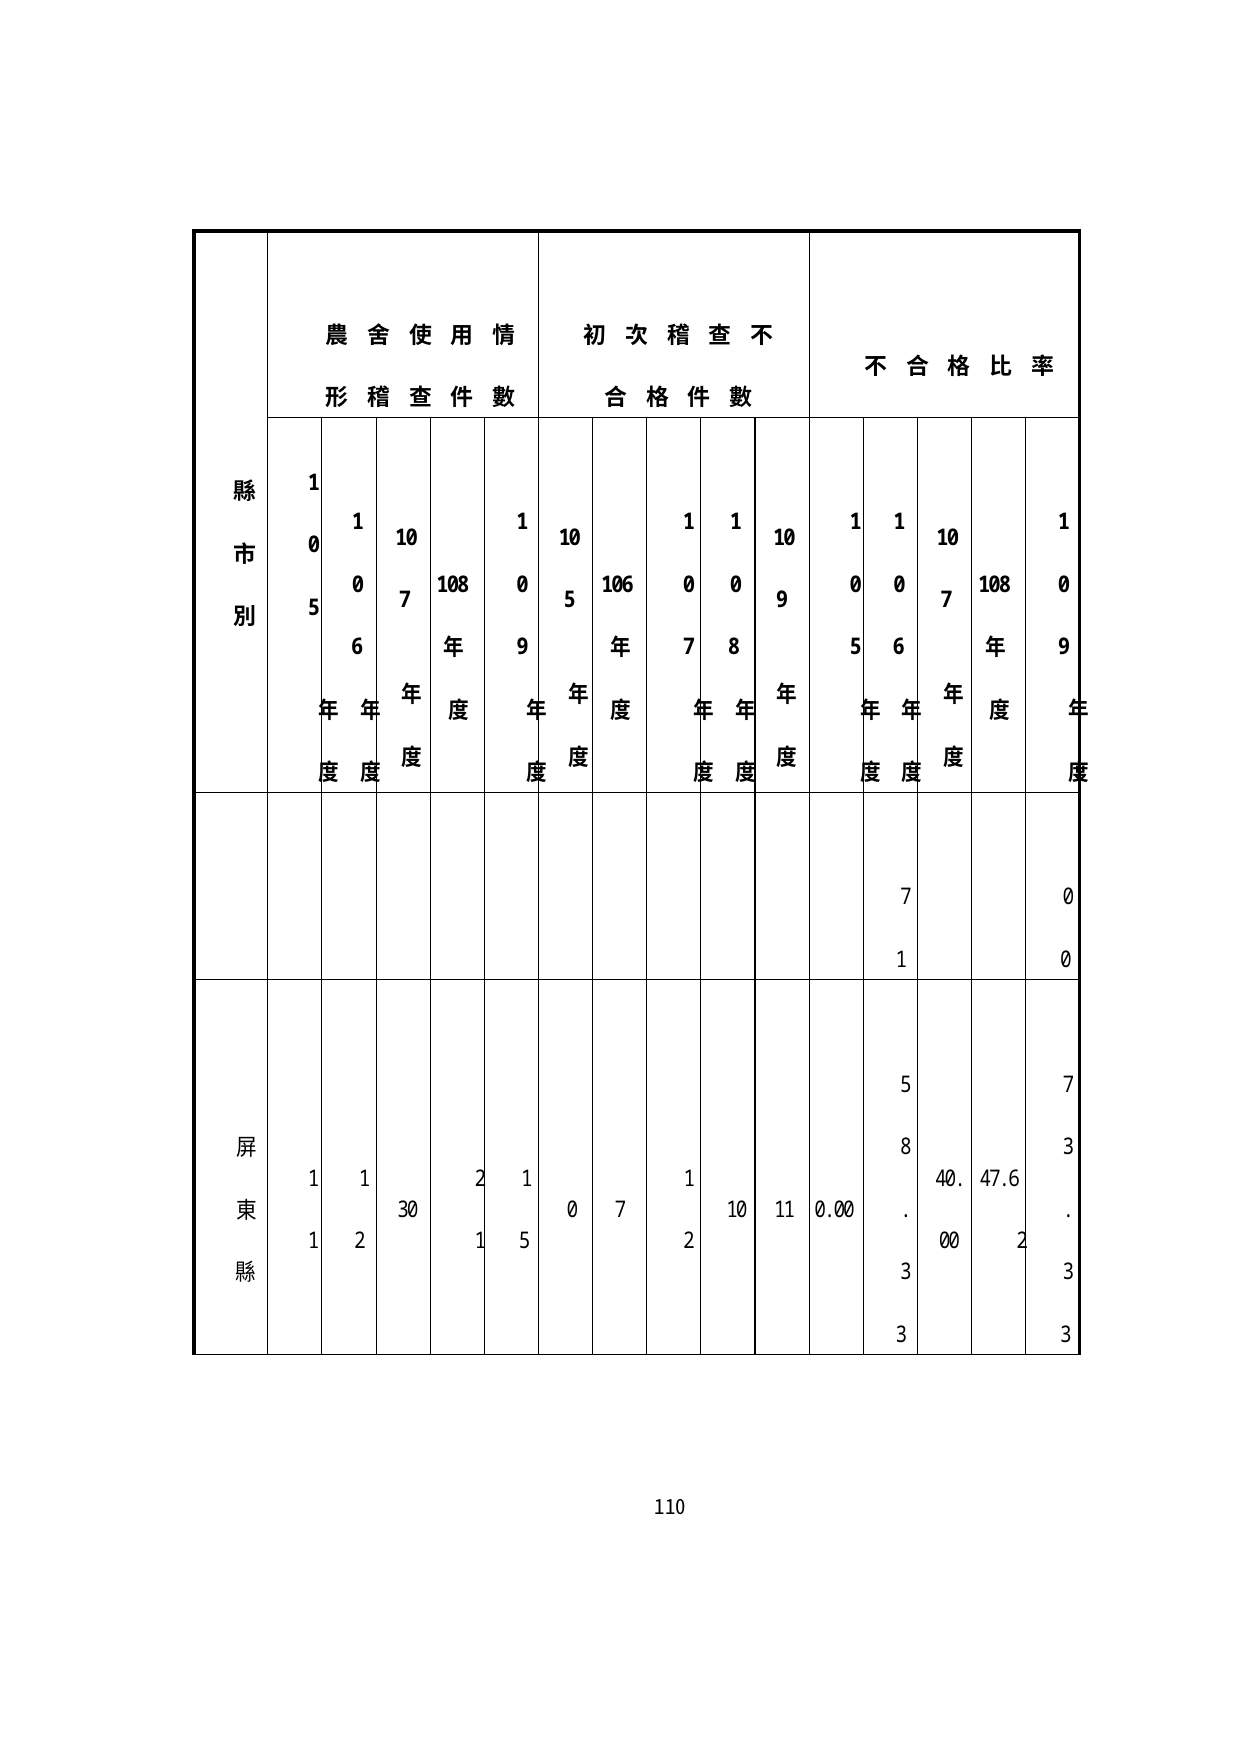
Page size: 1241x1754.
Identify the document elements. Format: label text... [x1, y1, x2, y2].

table_cell [810, 793, 863, 979]
table_cell 109 年度 [756, 418, 809, 792]
table_cell 47.62 [972, 980, 1025, 1354]
table_cell [196, 793, 267, 979]
table_cell 15 [485, 980, 538, 1354]
table_cell 11 [756, 980, 809, 1354]
table_cell 106 年度 [593, 418, 646, 792]
table_header 不合格比率 [810, 233, 1078, 417]
table_cell 58.33 [864, 980, 917, 1354]
table_cell 106 年度 [322, 418, 376, 792]
table_cell 30 [377, 980, 430, 1354]
table_cell [431, 793, 484, 979]
table_cell 10 [701, 980, 754, 1354]
table_cell 108 年度 [701, 418, 754, 792]
table_cell [972, 793, 1025, 979]
table_cell 12 [322, 980, 376, 1354]
table_cell 105 年度 [810, 418, 863, 792]
table_cell 73.33 [1026, 980, 1078, 1354]
table_cell [918, 793, 971, 979]
table_cell 106 年度 [864, 418, 917, 792]
table_cell [647, 793, 700, 979]
table_header 初次稽查不合格件數 [539, 233, 809, 417]
table_cell 0.00 [810, 980, 863, 1354]
table_cell 7 [593, 980, 646, 1354]
table_header 農舍使用情形稽查件數 [268, 233, 538, 417]
table_cell [485, 793, 538, 979]
table_cell 107 年度 [647, 418, 700, 792]
table_cell 屏東縣 [196, 980, 267, 1354]
table_cell 109 年度 [485, 418, 538, 792]
table_cell 109 年度 [1026, 418, 1078, 792]
table_cell [756, 793, 809, 979]
table_cell 105 年度 [539, 418, 592, 792]
table_cell 40.00 [918, 980, 971, 1354]
table_cell 107 年度 [918, 418, 971, 792]
table_header 縣市別 [196, 233, 267, 792]
table_cell 0 [539, 980, 592, 1354]
table_cell [268, 793, 321, 979]
table_cell [322, 793, 376, 979]
table_cell 105 年度 [268, 418, 321, 792]
table_cell [701, 793, 754, 979]
table_cell 108 年度 [431, 418, 484, 792]
table_cell 107 年度 [377, 418, 430, 792]
table_cell 11 [268, 980, 321, 1354]
table_cell [377, 793, 430, 979]
table_cell [539, 793, 592, 979]
table_cell 108 年度 [972, 418, 1025, 792]
table_cell 12 [647, 980, 700, 1354]
table_cell 71 [864, 793, 917, 979]
table_cell [593, 793, 646, 979]
table_cell 21 [431, 980, 484, 1354]
table_cell 00 [1026, 793, 1078, 979]
